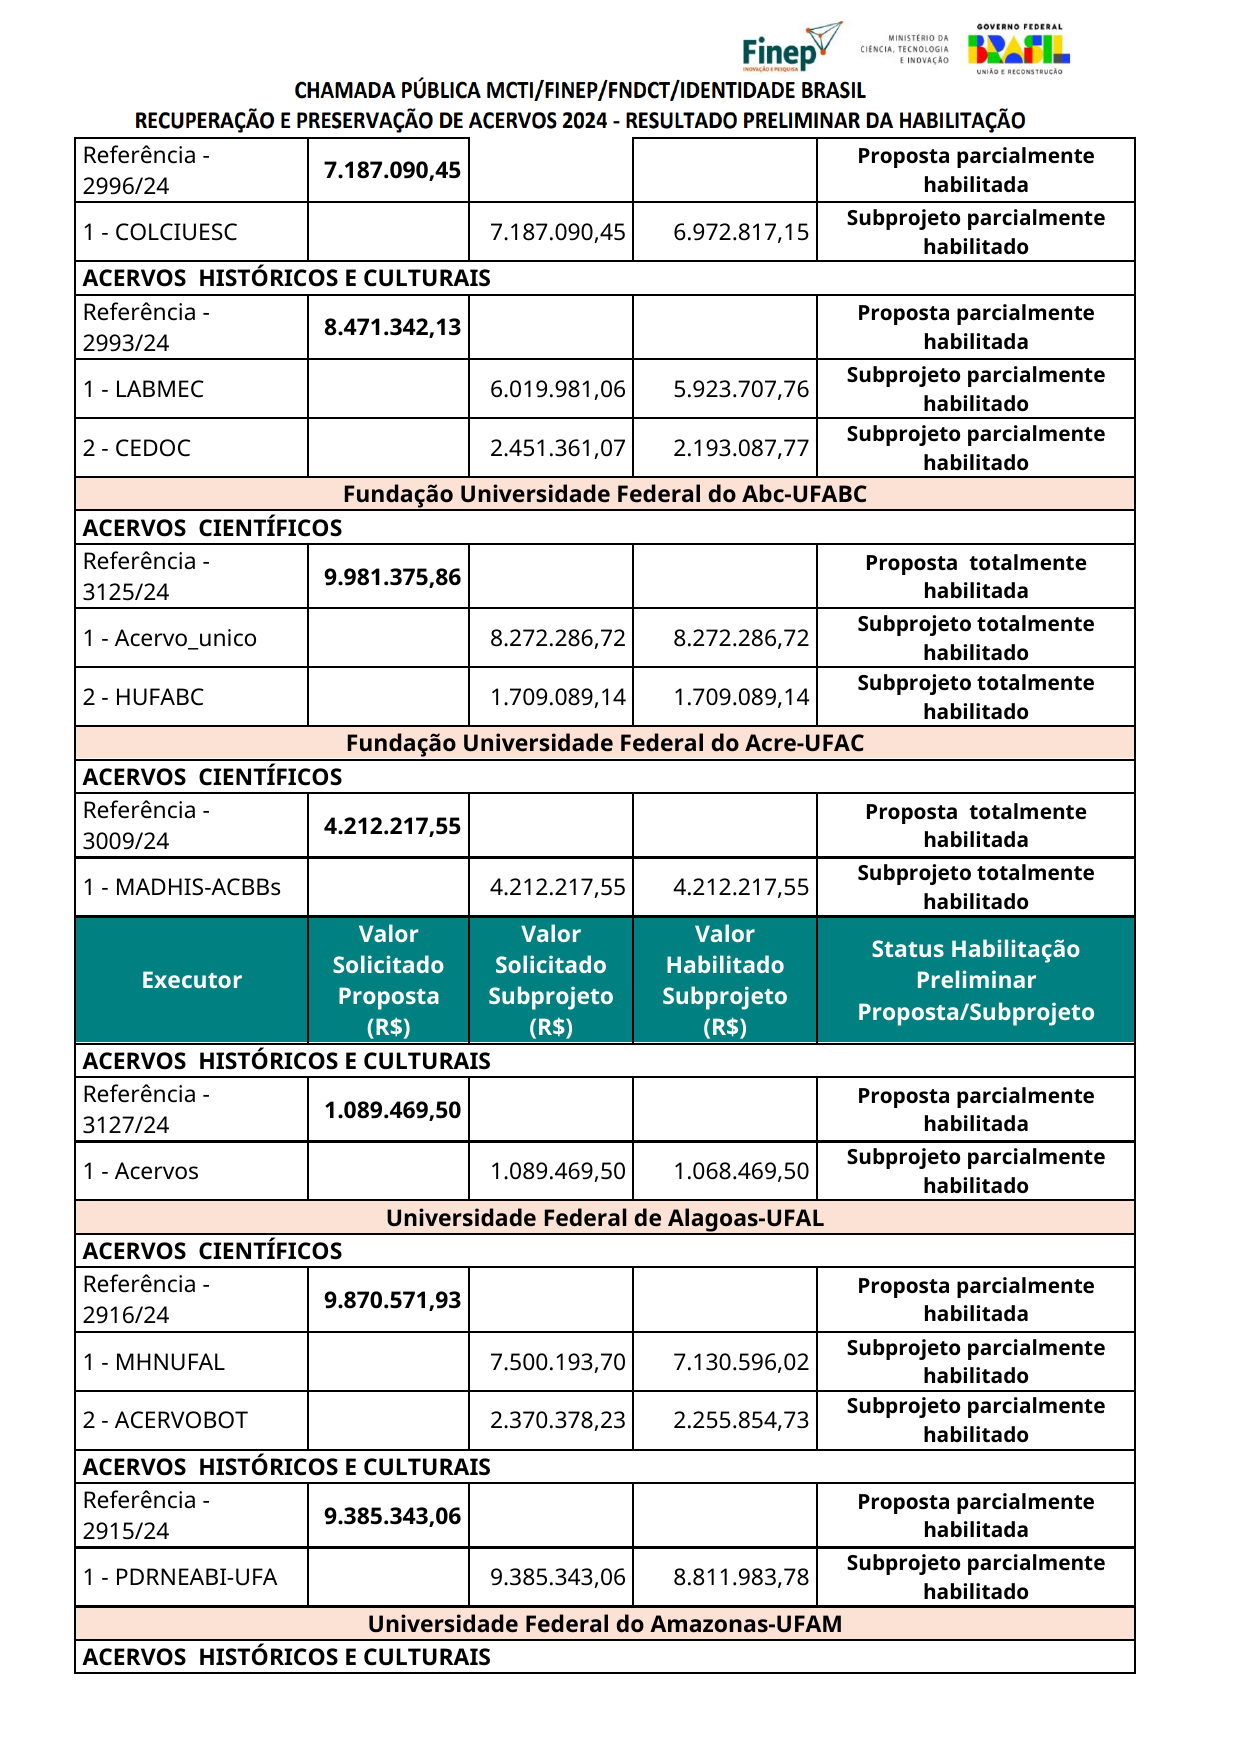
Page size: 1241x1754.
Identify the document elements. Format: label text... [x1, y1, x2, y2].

table_cell 2.451.361,07 [470, 419, 632, 476]
table_cell 6.019.981,06 [470, 360, 632, 417]
table_cell [634, 1078, 816, 1140]
table_cell Subprojeto parcialmente habilitado [818, 1143, 1134, 1199]
table_cell 9.385.343,06 [309, 1484, 468, 1546]
table_cell 7.130.596,02 [634, 1333, 816, 1389]
table_cell ACERVOS CIENTÍFICOS [76, 1235, 1134, 1266]
table_cell 2.193.087,77 [634, 419, 816, 476]
table_cell 1 - Acervo_unico [76, 609, 307, 666]
table_cell Proposta totalmente habilitada [818, 545, 1134, 607]
table_cell 8.471.342,13 [309, 296, 468, 358]
table_cell [309, 360, 468, 417]
table_cell Fundação Universidade Federal do Abc-UFABC [76, 478, 1134, 509]
table_cell [309, 1143, 468, 1199]
table_cell Subprojeto parcialmente habilitado [818, 1333, 1134, 1389]
table_cell Referência - 2915/24 [76, 1484, 307, 1546]
table_cell ACERVOS HISTÓRICOS E CULTURAIS [76, 1045, 1134, 1076]
table_cell ACERVOS HISTÓRICOS E CULTURAIS [76, 262, 1134, 293]
table_cell [309, 859, 468, 915]
table_cell [470, 1078, 632, 1140]
table_cell 7.187.090,45 [470, 203, 632, 260]
table_cell 1 - Acervos [76, 1143, 307, 1199]
table_cell [470, 794, 632, 856]
table_cell [470, 296, 632, 358]
table_cell [309, 203, 468, 260]
table_cell 1.709.089,14 [634, 668, 816, 725]
table_cell 8.272.286,72 [470, 609, 632, 666]
table_cell 1 - MHNUFAL [76, 1333, 307, 1389]
table_cell 9.981.375,86 [309, 545, 468, 607]
table_cell [634, 296, 816, 358]
table_cell 9.385.343,06 [470, 1549, 632, 1605]
table_cell 5.923.707,76 [634, 360, 816, 417]
table_cell Subprojeto totalmente habilitado [818, 609, 1134, 666]
table_cell 1.089.469,50 [309, 1078, 468, 1140]
table_cell Valor Solicitado Proposta (R$) [309, 918, 468, 1042]
table_cell Fundação Universidade Federal do Acre-UFAC [76, 727, 1134, 758]
table_cell 4.212.217,55 [634, 859, 816, 915]
table_cell ACERVOS HISTÓRICOS E CULTURAIS [76, 1641, 1134, 1672]
table_cell Referência - 2996/24 [76, 139, 307, 201]
table_cell Universidade Federal do Amazonas-UFAM [76, 1608, 1134, 1639]
table_cell 1.068.469,50 [634, 1143, 816, 1199]
table_cell Subprojeto parcialmente habilitado [818, 419, 1134, 476]
table_cell Proposta parcialmente habilitada [818, 1268, 1134, 1331]
table_cell Referência - 2993/24 [76, 296, 307, 358]
table_cell 1 - MADHIS-ACBBs [76, 859, 307, 915]
table_cell [634, 794, 816, 856]
table_cell Proposta parcialmente habilitada [818, 1078, 1134, 1140]
table_cell Proposta parcialmente habilitada [818, 139, 1134, 201]
table_cell 7.500.193,70 [470, 1333, 632, 1389]
table_cell 1 - PDRNEABI-UFA [76, 1549, 307, 1605]
table_cell 8.811.983,78 [634, 1549, 816, 1605]
table_cell Referência - 3125/24 [76, 545, 307, 607]
table_cell [634, 545, 816, 607]
table_cell Universidade Federal de Alagoas-UFAL [76, 1201, 1134, 1233]
table_cell 2.370.378,23 [470, 1392, 632, 1448]
table_cell [470, 545, 632, 607]
table_cell [309, 668, 468, 725]
table_cell [634, 1484, 816, 1546]
table_cell Subprojeto totalmente habilitado [818, 668, 1134, 725]
table_cell Proposta parcialmente habilitada [818, 296, 1134, 358]
table_cell Subprojeto parcialmente habilitado [818, 360, 1134, 417]
table_cell Status Habilitação Preliminar Proposta/Subprojeto [818, 918, 1134, 1042]
table_cell [470, 1484, 632, 1546]
table_cell 7.187.090,45 [309, 139, 468, 201]
table_cell Proposta totalmente habilitada [818, 794, 1134, 856]
table_cell 6.972.817,15 [634, 203, 816, 260]
table_cell 1 - LABMEC [76, 360, 307, 417]
table_cell ACERVOS CIENTÍFICOS [76, 511, 1134, 543]
table_cell Valor Habilitado Subprojeto (R$) [634, 918, 816, 1042]
table_cell Referência - 3127/24 [76, 1078, 307, 1140]
table_cell 4.212.217,55 [309, 794, 468, 856]
table_cell Referência - 3009/24 [76, 794, 307, 856]
table_cell [309, 1333, 468, 1389]
table_cell Subprojeto parcialmente habilitado [818, 203, 1134, 260]
table_cell 1.089.469,50 [470, 1143, 632, 1199]
table_cell [470, 1268, 632, 1331]
table_cell Proposta parcialmente habilitada [818, 1484, 1134, 1546]
table_cell [309, 1392, 468, 1448]
table_cell Subprojeto totalmente habilitado [818, 859, 1134, 915]
table_cell ACERVOS HISTÓRICOS E CULTURAIS [76, 1451, 1134, 1482]
table_cell [309, 609, 468, 666]
table_cell [309, 1549, 468, 1605]
table_cell ACERVOS CIENTÍFICOS [76, 761, 1134, 792]
table_cell Referência - 2916/24 [76, 1268, 307, 1331]
table_cell [470, 137, 632, 201]
table_cell 2 - ACERVOBOT [76, 1392, 307, 1448]
table_cell 1 - COLCIUESC [76, 203, 307, 260]
table_cell 9.870.571,93 [309, 1268, 468, 1331]
table_cell Subprojeto parcialmente habilitado [818, 1392, 1134, 1448]
table_cell 2 - HUFABC [76, 668, 307, 725]
table_cell 8.272.286,72 [634, 609, 816, 666]
table_cell [309, 419, 468, 476]
table_cell [634, 1268, 816, 1331]
table_cell 2.255.854,73 [634, 1392, 816, 1448]
table_cell 2 - CEDOC [76, 419, 307, 476]
table_cell [634, 139, 816, 201]
table_cell Valor Solicitado Subprojeto (R$) [470, 918, 632, 1042]
table_cell Subprojeto parcialmente habilitado [818, 1549, 1134, 1605]
table_cell 1.709.089,14 [470, 668, 632, 725]
table_cell 4.212.217,55 [470, 859, 632, 915]
table_cell Executor [76, 918, 307, 1042]
